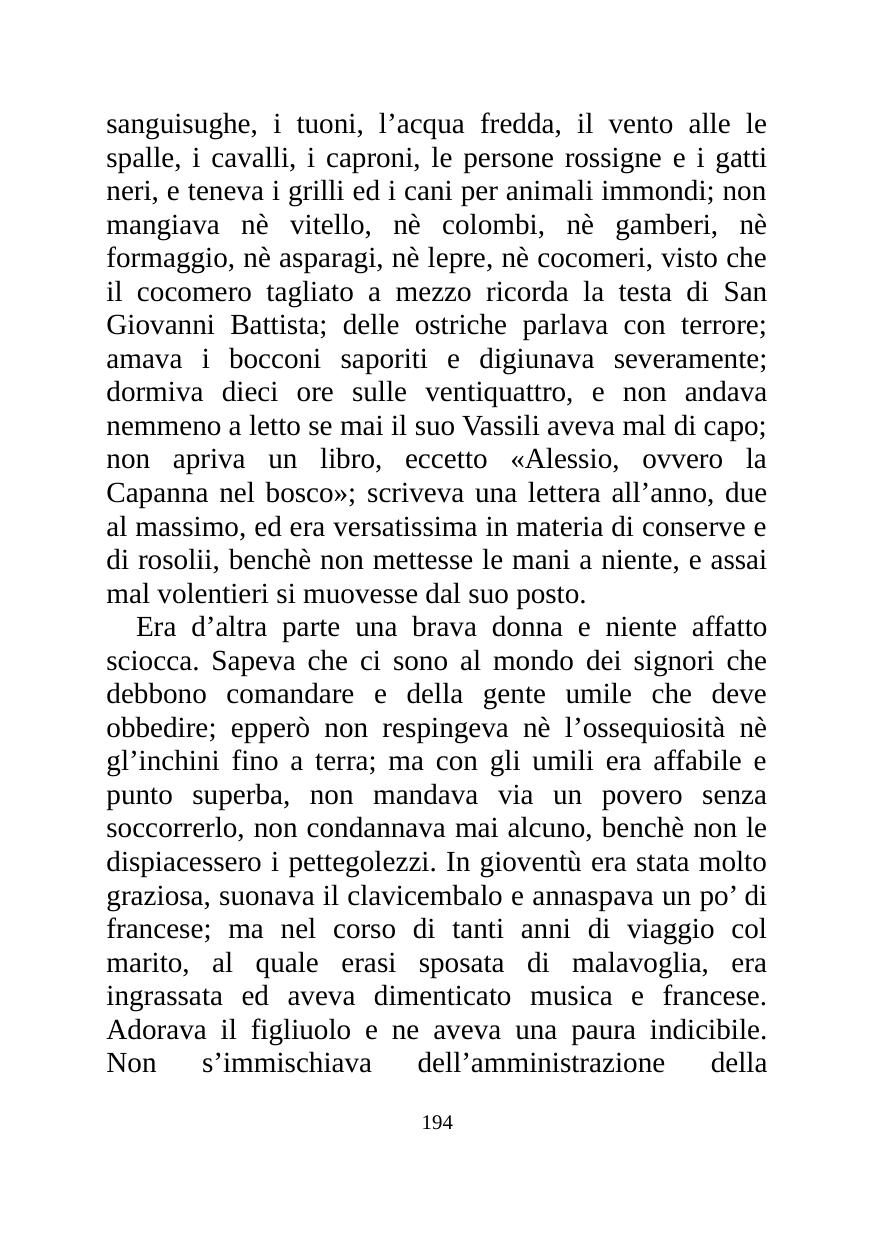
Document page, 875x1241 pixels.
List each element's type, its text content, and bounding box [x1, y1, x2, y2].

text sanguisughe, i tuoni, l’acqua fredda, il vento alle le spalle, i cavalli, i caproni, le persone rossigne e i gatti neri, e teneva i grilli ed i cani per animali immondi; non mangiava nè vitello, nè colombi, nè gamberi, nè formaggio, nè asparagi, nè lepre, nè cocomeri, visto che il cocomero tagliato a mezzo ricorda la testa di San Giovanni Battista; delle ostriche parlava con terrore; amava i bocconi saporiti e digiunava severamente; dormiva dieci ore sulle ventiquattro, e non andava nemmeno a letto se mai il suo Vassili aveva mal di capo; non apriva un libro, eccetto «Alessio, ovvero la Capanna nel bosco»; scriveva una lettera all’anno, due al massimo, ed era versatissima in materia di conserve e di rosolii, benchè non mettesse le mani a niente, e assai mal volentieri si muovesse dal suo posto. [106, 106, 768, 609]
text Era d’altra parte una brava donna e niente affatto sciocca. Sapeva che ci sono al mondo dei signori che debbono comandare e della gente umile che deve obbedire; epperò non respingeva nè l’ossequiosità nè gl’inchini fino a terra; ma con gli umili era affabile e punto superba, non mandava via un povero senza soccorrerlo, non condannava mai alcuno, benchè non le dispiacessero i pettegolezzi. In gioventù era stata molto graziosa, suonava il clavicembalo e annaspava un po’ di francese; ma nel corso di tanti anni di viaggio col marito, al quale erasi sposata di malavoglia, era ingrassata ed aveva dimenticato musica e francese. Adorava il figliuolo e ne aveva una paura indicibile. Non s’immischiava dell’amministrazione della [106, 609, 768, 1079]
